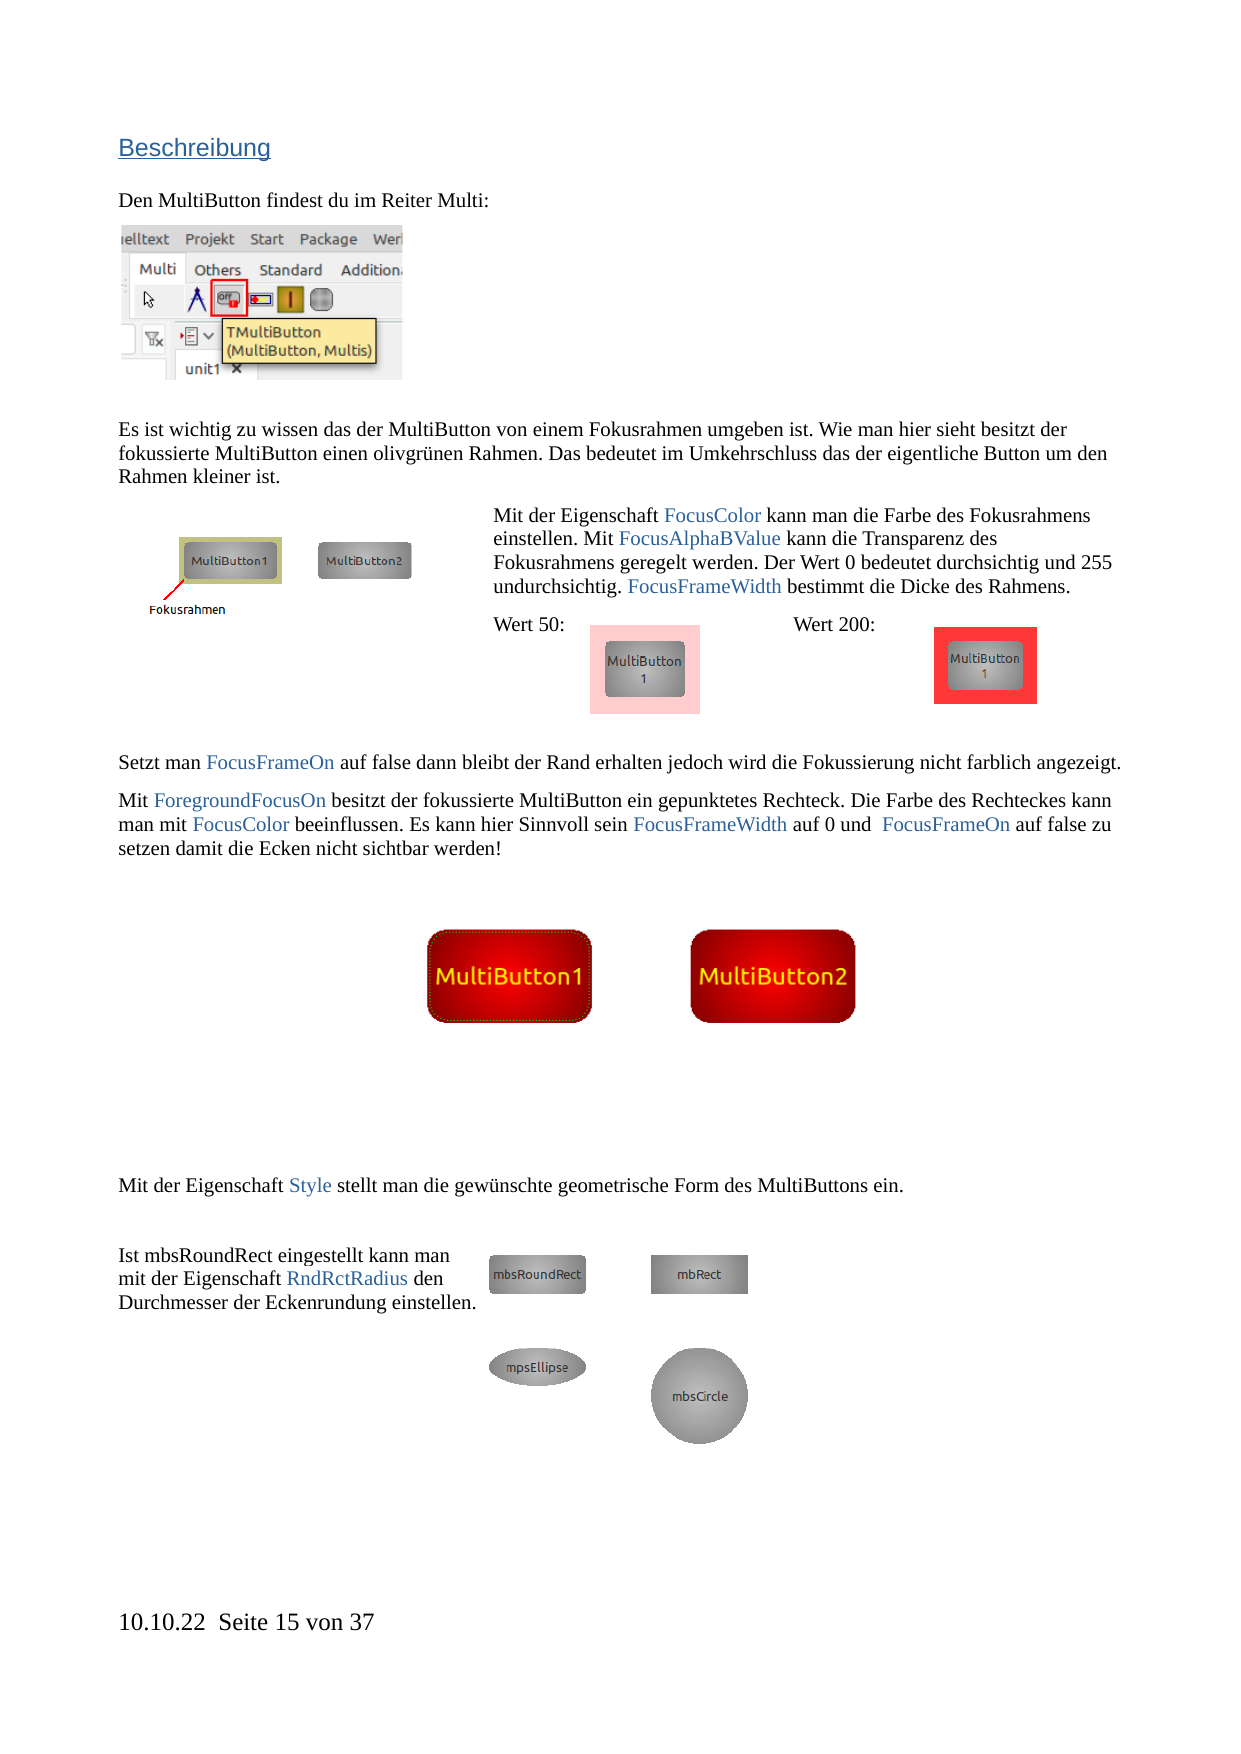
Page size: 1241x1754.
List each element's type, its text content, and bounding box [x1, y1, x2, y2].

picture [922, 617, 1048, 715]
subtitle Beschreibung [118, 133, 1122, 161]
text Mit der Eigenschaft Style stellt man die gewünschte geometrische Form des MultiButtons ein. [118, 1179, 1122, 1196]
text Setzt man FocusFrameOn auf false dann bleibt der Rand erhalten jedoch wird die Fokussierung nicht farblich angezeigt. [118, 751, 1122, 774]
picture [413, 914, 873, 1050]
text Ist mbsRoundRect eingestellt kann man mit der Eigenschaft RndRctRadius den Durchmesser der Eckenrundung einstellen. [118, 1243, 479, 1314]
text Es ist wichtig zu wissen das der MultiButton von einem Fokusrahmen umgeben ist. Wie man hier sieht besitzt der fokussierte MultiButton einen olivgrünen Rahmen. Das bedeutet im Umkehrschluss das der eigentliche Button um den Rahmen kleiner ist. [118, 418, 1122, 489]
picture [479, 1243, 761, 1454]
text [761, 1243, 1122, 1314]
text Den MultiButton findest du im Reiter Multi: [118, 188, 1122, 212]
text Mit der Eigenschaft FocusColor kann man die Farbe des Fokusrahmens einstellen. Mit FocusAlphaBValue kann die Transparenz des Fokusrahmens geregelt werden. Der Wert 0 bedeutet durchsichtig und 255 undurchsichtig. FocusFrameWidth bestimmt die Dicke des Rahmens. [118, 503, 1122, 598]
picture [121, 225, 403, 380]
picture [119, 516, 439, 637]
text Mit ForegroundFocusOn besitzt der fokussierte MultiButton ein gepunktetes Rechteck. Die Farbe des Rechteckes kann man mit FocusColor beeinflussen. Es kann hier Sinnvoll sein FocusFrameWidth auf 0 und FocusFrameOn auf false zu setzen damit die Ecken nicht sichtbar werden! [118, 789, 1122, 860]
picture [579, 616, 709, 727]
text Wert 50: Wert 200: [118, 612, 1122, 660]
